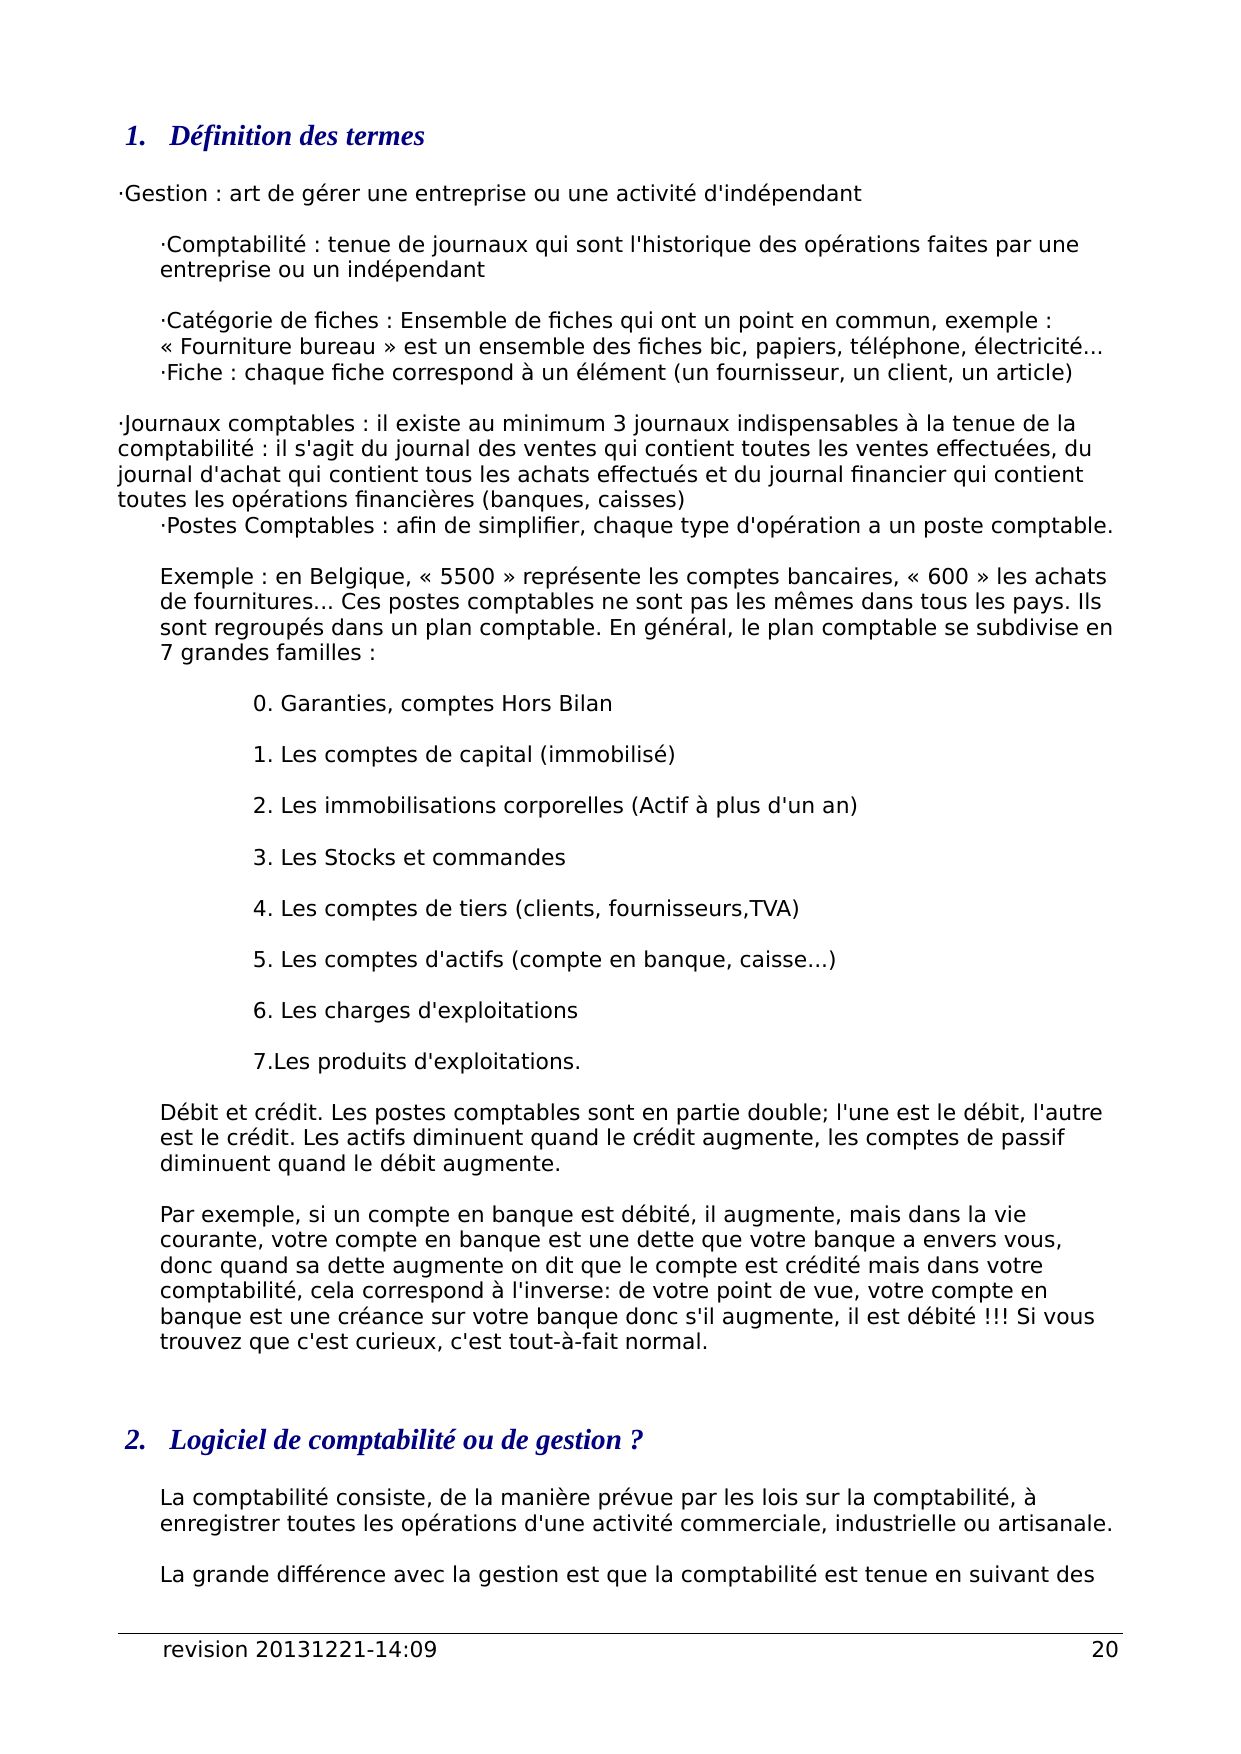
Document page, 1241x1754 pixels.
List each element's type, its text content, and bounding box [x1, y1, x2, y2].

text La comptabilité consiste, de la manière prévue par les lois sur la comptabilité, à enregistrer toutes les opérations d'une activité commerciale, industrielle ou artisanale. [159, 1486, 1123, 1537]
text 1. Les comptes de capital (immobilisé) [159, 742, 1123, 768]
text ·Journaux comptables : il existe au minimum 3 journaux indispensables à la tenue de la comptabilité : il s'agit du journal des ventes qui contient toutes les ventes effectuées, du journal d'achat qui contient tous les achats effectués et du journal financier qui contient toutes les opérations financières (banques, caisses) [117, 411, 1132, 513]
text 5. Les comptes d'actifs (compte en banque, caisse...) [159, 947, 1123, 972]
text Débit et crédit. Les postes comptables sont en partie double; l'une est le débit, l'autre est le crédit. Les actifs diminuent quand le crédit augmente, les comptes de passif diminuent quand le débit augmente. [159, 1100, 1123, 1176]
text Exemple : en Belgique, « 5500 » représente les comptes bancaires, « 600 » les achats de fournitures... Ces postes comptables ne sont pas les mêmes dans tous les pays. Ils sont regroupés dans un plan comptable. En général, le plan comptable se subdivise en 7 grandes familles : [159, 564, 1123, 666]
text ·Fiche : chaque fiche correspond à un élément (un fournisseur, un client, un article) [159, 360, 1123, 385]
text ·Gestion : art de gérer une entreprise ou une activité d'indépendant [117, 181, 1121, 207]
text ·Catégorie de fiches : Ensemble de fiches qui ont un point en commun, exemple : « Fourniture bureau » est un ensemble des fiches bic, papiers, téléphone, électricité... [159, 309, 1123, 360]
text 6. Les charges d'exploitations [159, 998, 1123, 1023]
text 3. Les Stocks et commandes [159, 844, 1123, 870]
text 0. Garanties, comptes Hors Bilan [159, 691, 1123, 717]
text ·Postes Comptables : afin de simplifier, chaque type d'opération a un poste comptable. [159, 513, 1123, 538]
text 2. Les immobilisations corporelles (Actif à plus d'un an) [159, 793, 1123, 819]
text La grande différence avec la gestion est que la comptabilité est tenue en suivant des [159, 1562, 1123, 1588]
subtitle Définition des termes [117, 118, 1123, 152]
text 7.Les produits d'exploitations. [159, 1049, 1123, 1074]
text 4. Les comptes de tiers (clients, fournisseurs,TVA) [159, 896, 1123, 921]
text ·Comptabilité : tenue de journaux qui sont l'historique des opérations faites par une entreprise ou un indépendant [159, 232, 1123, 283]
subtitle Logiciel de comptabilité ou de gestion ? [117, 1422, 1123, 1456]
text Par exemple, si un compte en banque est débité, il augmente, mais dans la vie courante, votre compte en banque est une dette que votre banque a envers vous, donc quand sa dette augmente on dit que le compte est crédité mais dans votre comptabilité, cela correspond à l'inverse: de votre point de vue, votre compte en banque est une créance sur votre banque donc s'il augmente, il est débité !!! Si vous trouvez que c'est curieux, c'est tout-à-fait normal. [159, 1202, 1123, 1355]
